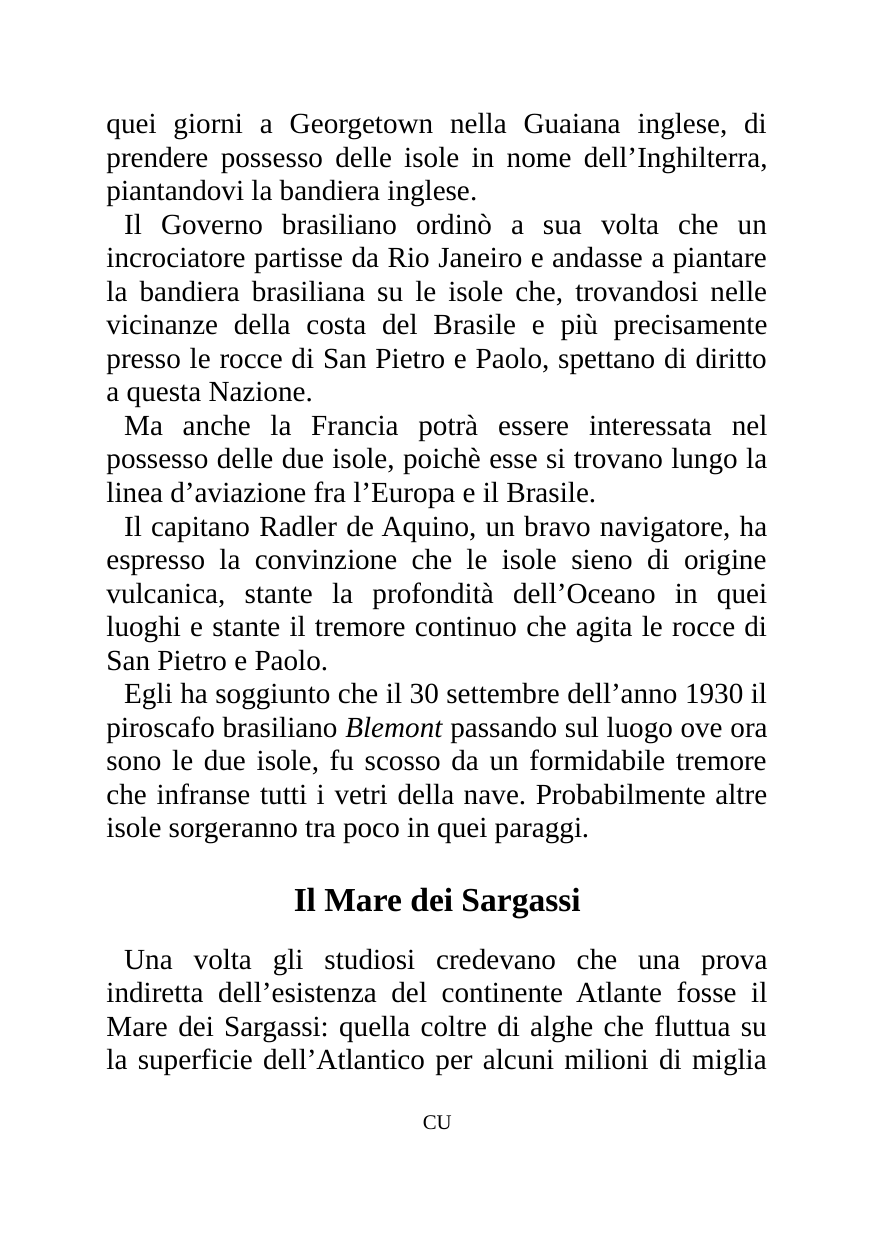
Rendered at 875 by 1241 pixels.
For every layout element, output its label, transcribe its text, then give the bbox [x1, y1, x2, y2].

text Una volta gli studiosi credevano che una prova indiretta dell’esistenza del continente Atlante fosse il Mare dei Sargassi: quella coltre di alghe che fluttua su la superficie dell’Atlantico per alcuni milioni di miglia [106, 942, 768, 1076]
text Egli ha soggiunto che il 30 settembre dell’anno 1930 il piroscafo brasiliano Blemont passando sul luogo ove ora sono le due isole, fu scosso da un formidabile tremore che infranse tutti i vetri della nave. Probabilmente altre isole sorgeranno tra poco in quei paraggi. [106, 676, 768, 844]
text quei giorni a Georgetown nella Guaiana inglese, di prendere possesso delle isole in nome dell’Inghilterra, piantandovi la bandiera inglese. [106, 106, 768, 207]
text Il Governo brasiliano ordinò a sua volta che un incrociatore partisse da Rio Janeiro e andasse a piantare la bandiera brasiliana su le isole che, trovandosi nelle vicinanze della costa del Brasile e più precisamente presso le rocce di San Pietro e Paolo, spettano di diritto a questa Nazione. [106, 207, 768, 408]
subtitle Il Mare dei Sargassi [106, 879, 768, 918]
text Ma anche la Francia potrà essere interessata nel possesso delle due isole, poichè esse si trovano lungo la linea d’aviazione fra l’Europa e il Brasile. [106, 408, 768, 509]
text Il capitano Radler de Aquino, un bravo navigatore, ha espresso la convinzione che le isole sieno di origine vulcanica, stante la profondità dell’Oceano in quei luoghi e stante il tremore continuo che agita le rocce di San Pietro e Paolo. [106, 509, 768, 676]
